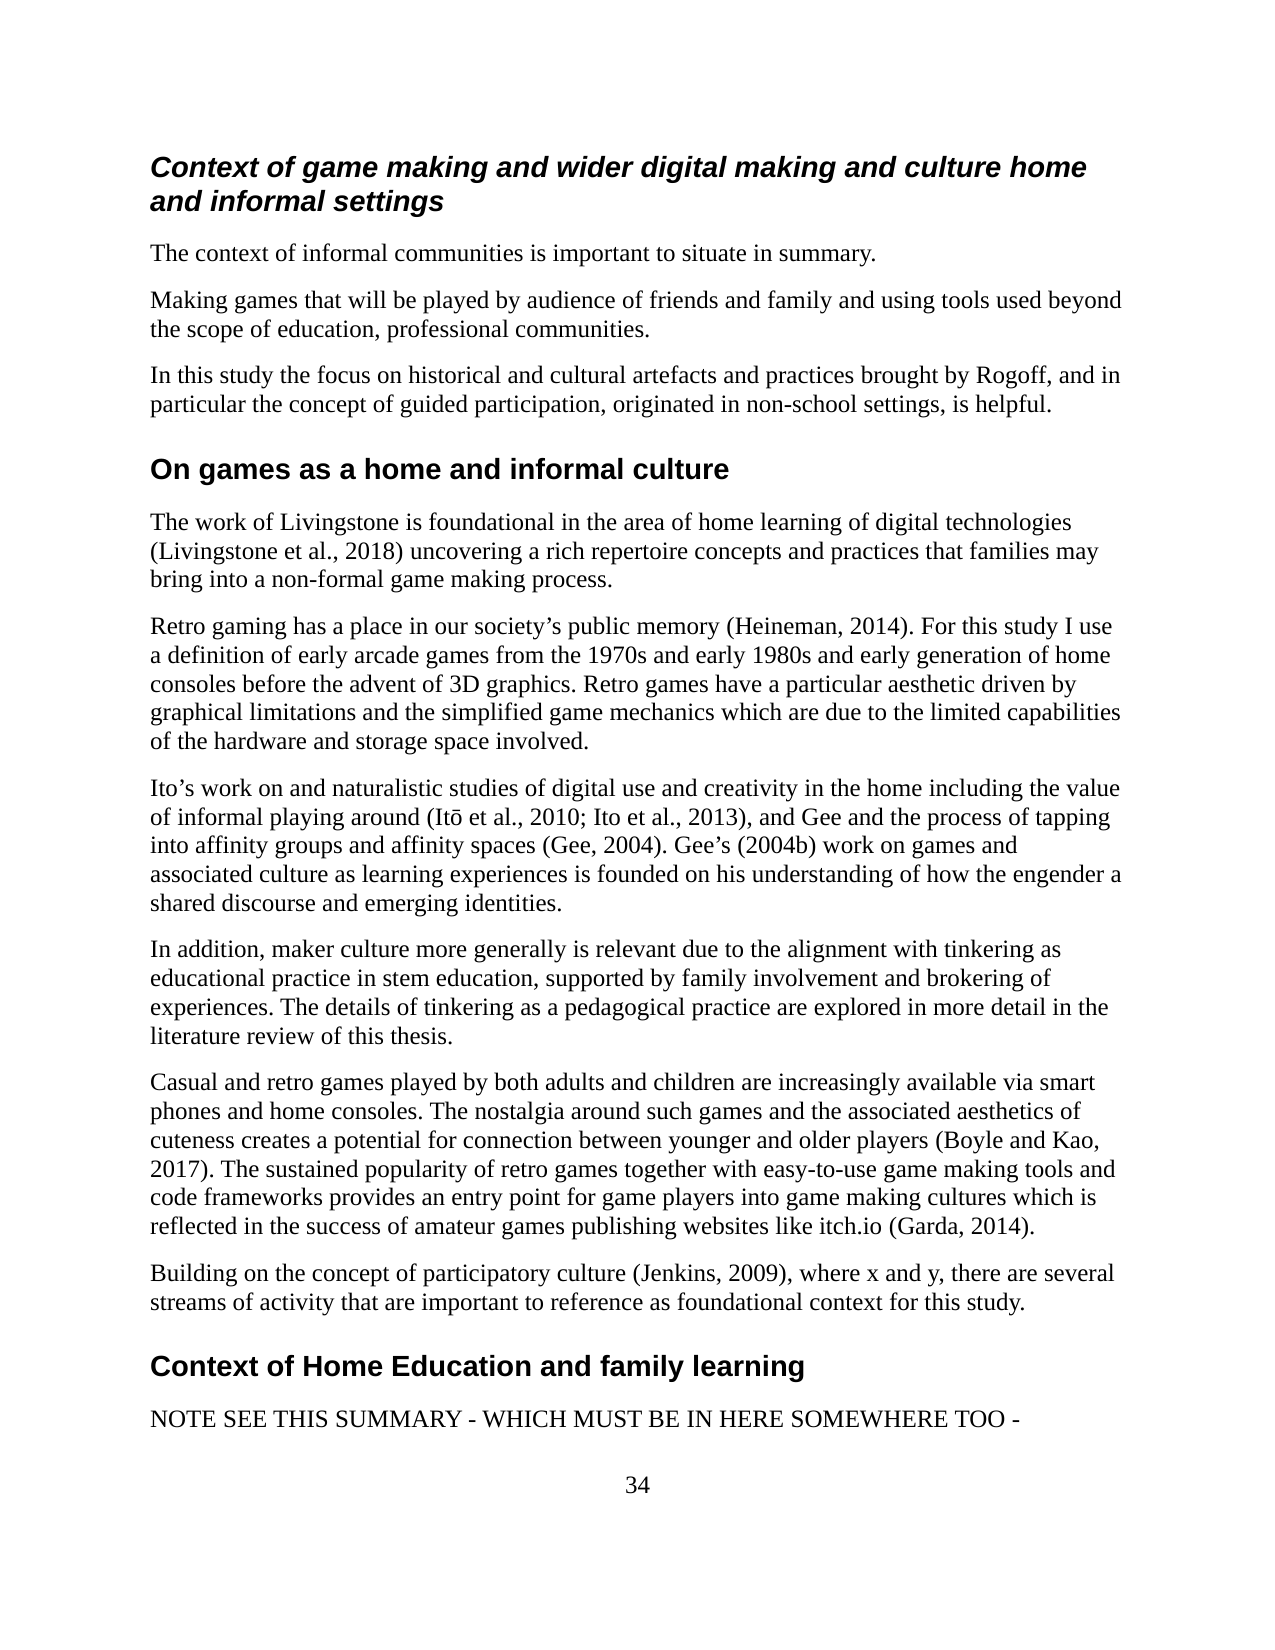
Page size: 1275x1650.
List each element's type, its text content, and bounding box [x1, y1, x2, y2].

subtitle Context of game making and wider digital making and culture home and informal settings [150, 150, 1125, 217]
text Ito’s work on and naturalistic studies of digital use and creativity in the home including the value of informal playing around (Itō et al., 2010; Ito et al., 2013), and Gee and the process of tapping into affinity groups and affinity spaces (Gee, 2004). Gee’s (2004b) work on games and associated culture as learning experiences is founded on his understanding of how the engender a shared discourse and emerging identities. [150, 773, 1125, 917]
text Casual and retro games played by both adults and children are increasingly available via smart phones and home consoles. The nostalgia around such games and the associated aesthetics of cuteness creates a potential for connection between younger and older players (Boyle and Kao, 2017). The sustained popularity of retro games together with easy-to-use game making tools and code frameworks provides an entry point for game players into game making cultures which is reflected in the success of amateur games publishing websites like itch.io (Garda, 2014). [150, 1067, 1125, 1240]
text The context of informal communities is important to situate in summary. [150, 238, 1125, 267]
text Making games that will be played by audience of friends and family and using tools used beyond the scope of education, professional communities. [150, 285, 1125, 343]
text In addition, maker culture more generally is relevant due to the alignment with tinkering as educational practice in stem education, supported by family involvement and brokering of experiences. The details of tinkering as a pedagogical practice are explored in more detail in the literature review of this thesis. [150, 934, 1125, 1049]
text NOTE SEE THIS SUMMARY - WHICH MUST BE IN HERE SOMEWHERE TOO [150, 1404, 1125, 1433]
text In this study the focus on historical and cultural artefacts and practices brought by Rogoff, and in particular the concept of guided participation, originated in non-school settings, is helpful. [150, 361, 1125, 418]
text The work of Livingstone is foundational in the area of home learning of digital technologies (Livingstone et al., 2018) uncovering a rich repertoire concepts and practices that families may bring into a non-formal game making process. [150, 507, 1125, 593]
text Building on the concept of participatory culture (Jenkins, 2009), where x and y, there are several streams of activity that are important to reference as foundational context for this study. [150, 1258, 1125, 1315]
text Retro gaming has a place in our society’s public memory (Heineman, 2014). For this study I use a definition of early arcade games from the 1970s and early 1980s and early generation of home consoles before the advent of 3D graphics. Retro games have a particular aesthetic driven by graphical limitations and the simplified game mechanics which are due to the limited capabilities of the hardware and storage space involved. [150, 611, 1125, 755]
subtitle Context of Home Education and family learning [150, 1349, 1125, 1383]
subtitle On games as a home and informal culture [150, 452, 1125, 486]
